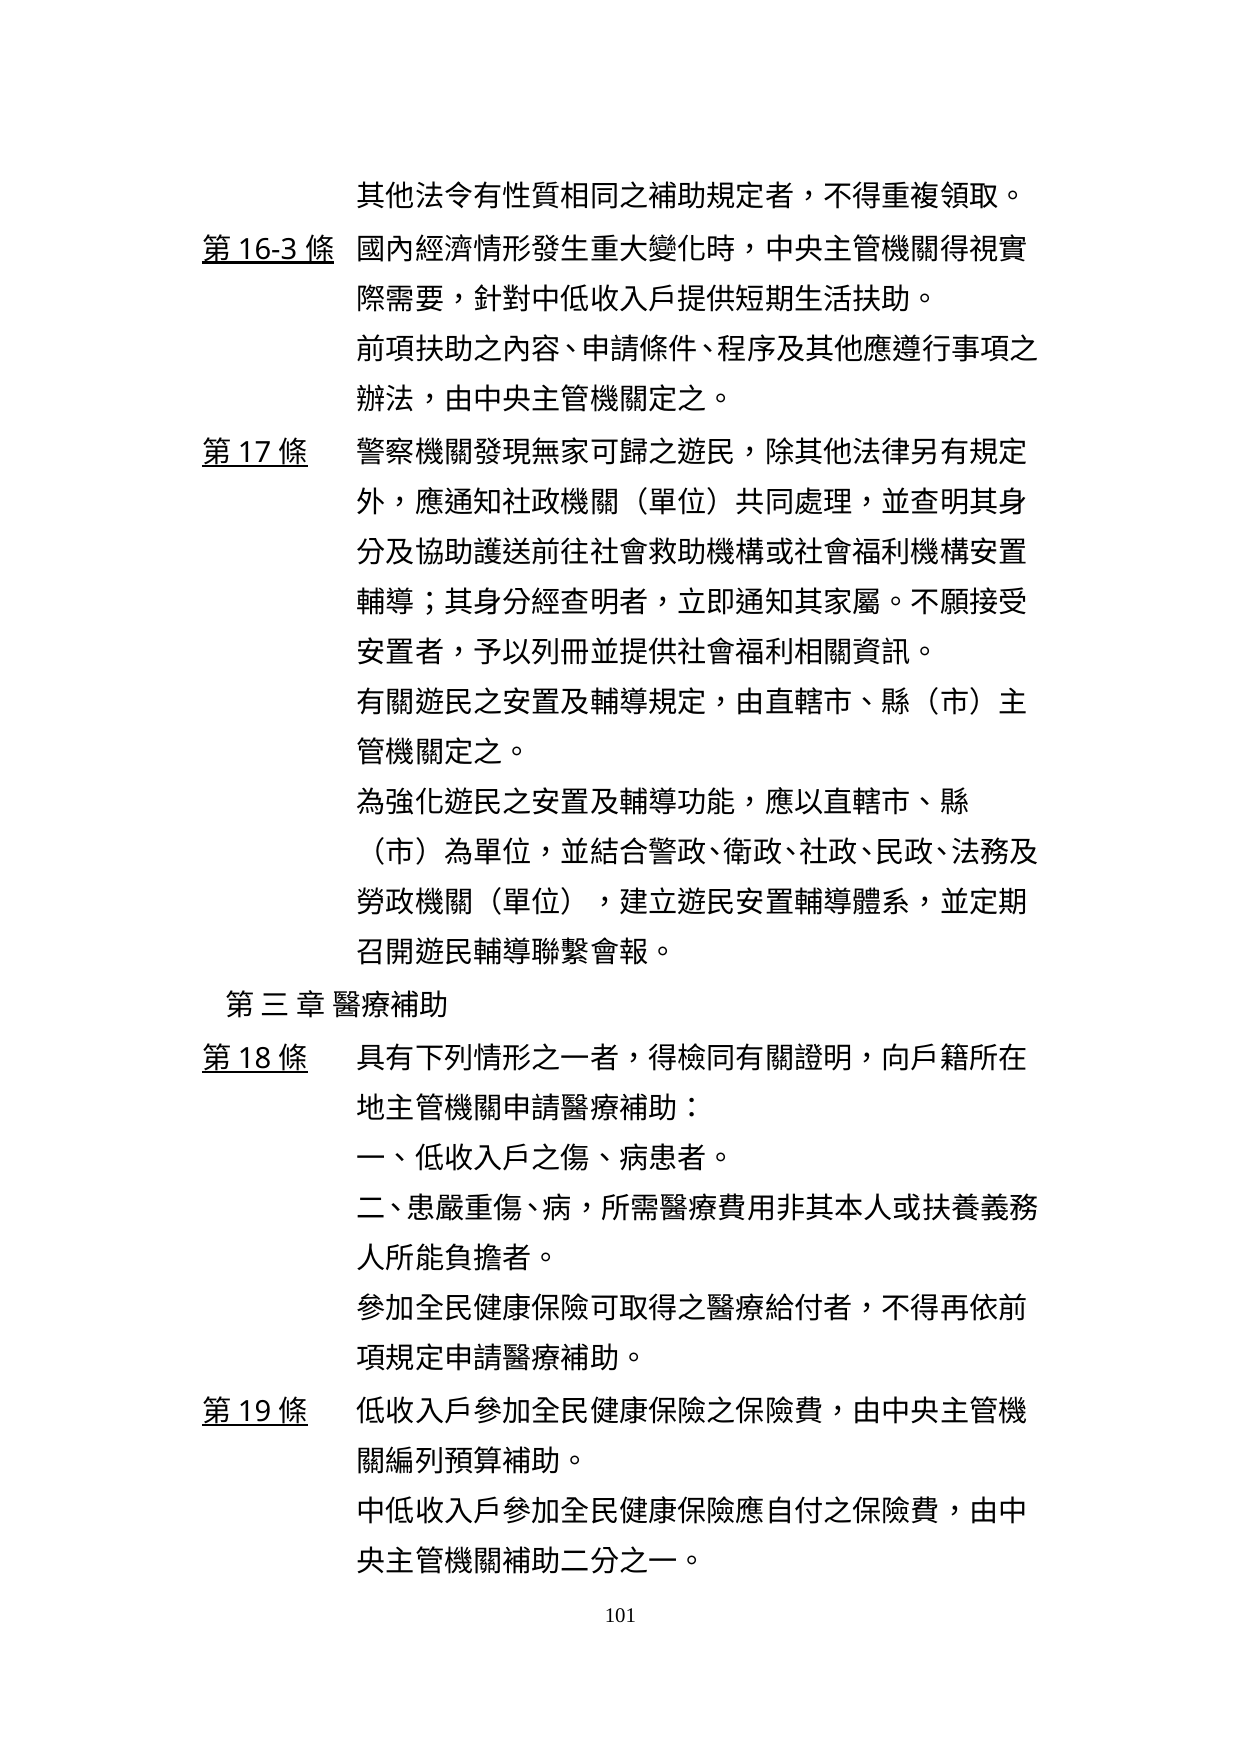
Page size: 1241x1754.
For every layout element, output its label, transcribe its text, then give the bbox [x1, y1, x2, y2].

table_cell 具有下列情形之一者，得檢同有關證明，向戶籍所在地主管機關申請醫療補助： 一、低收入戶之傷、病患者。 二、患嚴重傷、病，所需醫療費用非其本人或扶養義務人所能負擔者。 參加全民健康保險可取得之醫療給付者，不得再依前項規定申請醫療補助。 [355, 1027, 1040, 1380]
table_cell [200, 165, 349, 218]
table_cell 第 16-3 條 [200, 218, 349, 421]
table_cell 低收入戶參加全民健康保險之保險費，由中央主管機關編列預算補助。 中低收入戶參加全民健康保險應自付之保險費，由中央主管機關補助二分之一。 [355, 1380, 1040, 1583]
table_cell 警察機關發現無家可歸之遊民，除其他法律另有規定外，應通知社政機關（單位）共同處理，並查明其身分及協助護送前往社會救助機構或社會福利機構安置輔導；其身分經查明者，立即通知其家屬。不願接受安置者，予以列冊並提供社會福利相關資訊。 有關遊民之安置及輔導規定，由直轄市、縣（市）主管機關定之。 為強化遊民之安置及輔導功能，應以直轄市、縣（市）為單位，並結合警政、衛政、社政、民政、法務及勞政機關（單位），建立遊民安置輔導體系，並定期召開遊民輔導聯繫會報。 [355, 421, 1040, 974]
table_cell [349, 218, 355, 421]
table_cell [349, 1027, 355, 1380]
table_cell 第 17 條 [200, 421, 349, 974]
table_cell 國內經濟情形發生重大變化時，中央主管機關得視實際需要，針對中低收入戶提供短期生活扶助。 前項扶助之內容、申請條件、程序及其他應遵行事項之辦法，由中央主管機關定之。 [355, 218, 1040, 421]
table_cell 第 18 條 [200, 1027, 349, 1380]
table_cell 其他法令有性質相同之補助規定者，不得重複領取。 [355, 165, 1040, 218]
table_cell 第 19 條 [200, 1380, 349, 1583]
table_cell [349, 165, 355, 218]
table_cell [349, 421, 355, 974]
table_cell 第 三 章 醫療補助 [200, 974, 1040, 1027]
table_cell [349, 1380, 355, 1583]
